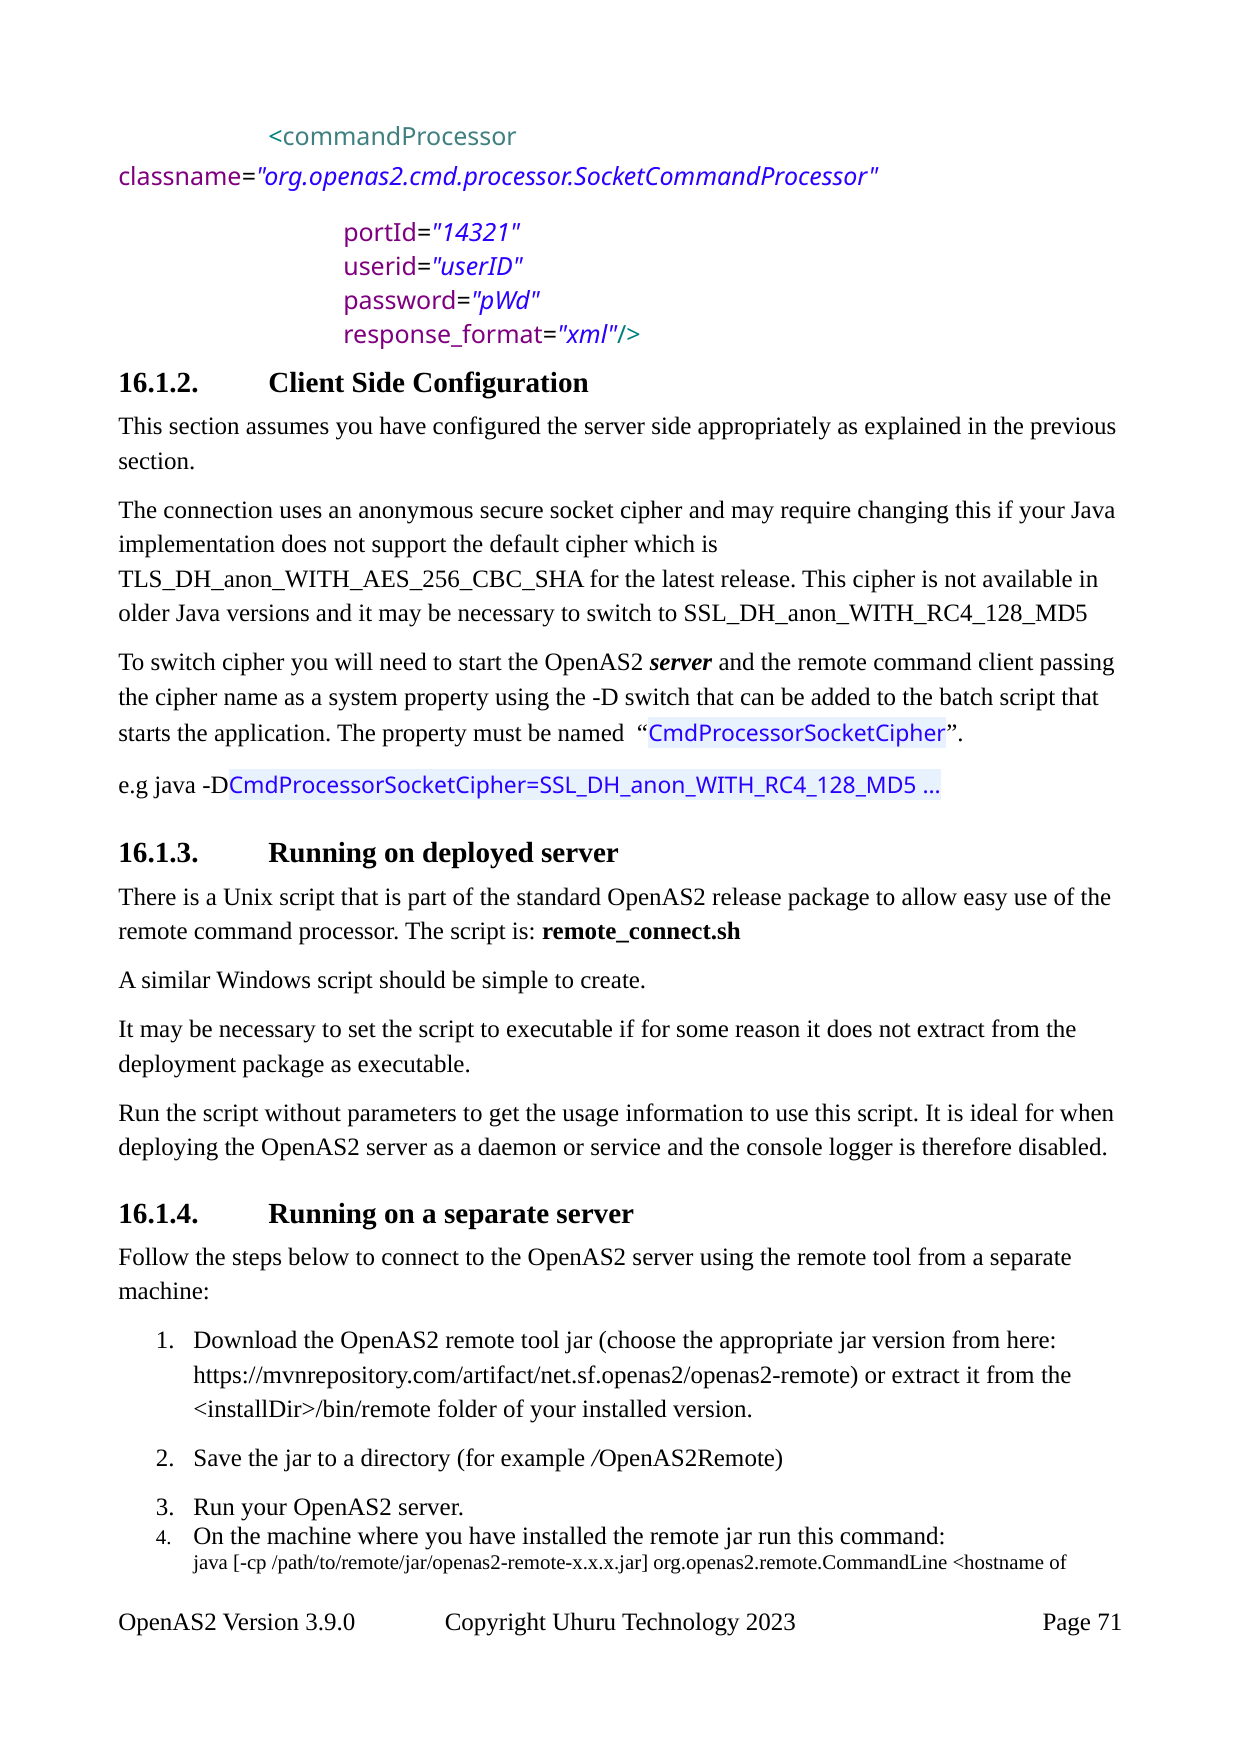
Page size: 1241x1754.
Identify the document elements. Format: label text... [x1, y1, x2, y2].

text <commandProcessor classname="org.openas2.cmd.processor.SocketCommandProcessor" [118, 118, 1122, 193]
text Follow the steps below to connect to the OpenAS2 server using the remote tool from a separate machine: [118, 1242, 1122, 1305]
list password="pWd" [118, 282, 1122, 317]
text A similar Windows script should be simple to create. [118, 965, 1122, 994]
text There is a Unix script that is part of the standard OpenAS2 release package to allow easy use of the remote command processor. The script is: remote_connect.sh [118, 882, 1122, 945]
text The connection uses an anonymous secure socket cipher and may require changing this if your Java implementation does not support the default cipher which is TLS_DH_anon_WITH_AES_256_CBC_SHA for the latest release. This cipher is not available in older Java versions and it may be necessary to switch to SSL_DH_anon_WITH_RC4_128_MD5 [118, 495, 1122, 627]
text This section assumes you have configured the server side appropriately as explained in the previous section. [118, 411, 1122, 474]
list Save the jar to a directory (for example /OpenAS2Remote) [156, 1443, 1122, 1472]
list Download the OpenAS2 remote tool jar (choose the appropriate jar version from here: https://mvnrepository.com/artifact/net.sf.openas2/openas2-remote) or extract it from the <installDir>/bin/remote folder of your installed version. [156, 1325, 1122, 1423]
list userid="userID" [118, 248, 1122, 282]
list On the machine where you have installed the remote jar run this command: java [-cp /path/to/remote/jar/openas2-remote-x.x.x.jar] org.openas2.remote.CommandLine <hostname of [156, 1521, 1122, 1574]
subtitle Running on a separate server [118, 1196, 1122, 1229]
subtitle Running on deployed server [118, 836, 1122, 869]
text To switch cipher you will need to start the OpenAS2 server and the remote command client passing the cipher name as a system property using the -D switch that can be added to the batch script that starts the application. The property must be named “CmdProcessorSocketCipher”. [118, 647, 1122, 748]
list portId="14321" [118, 214, 1122, 248]
list Run your OpenAS2 server. [156, 1492, 1122, 1521]
text Run the script without parameters to get the usage information to use this script. It is ideal for when deploying the OpenAS2 server as a daemon or service and the console logger is therefore disabled. [118, 1098, 1122, 1161]
text It may be necessary to set the script to executable if for some reason it does not extract from the deployment package as executable. [118, 1014, 1122, 1077]
list response_format="xml"/> [118, 317, 1122, 351]
text e.g java -DCmdProcessorSocketCipher=SSL_DH_anon_WITH_RC4_128_MD5 … [118, 769, 1122, 800]
subtitle Client Side Configuration [118, 365, 1122, 399]
